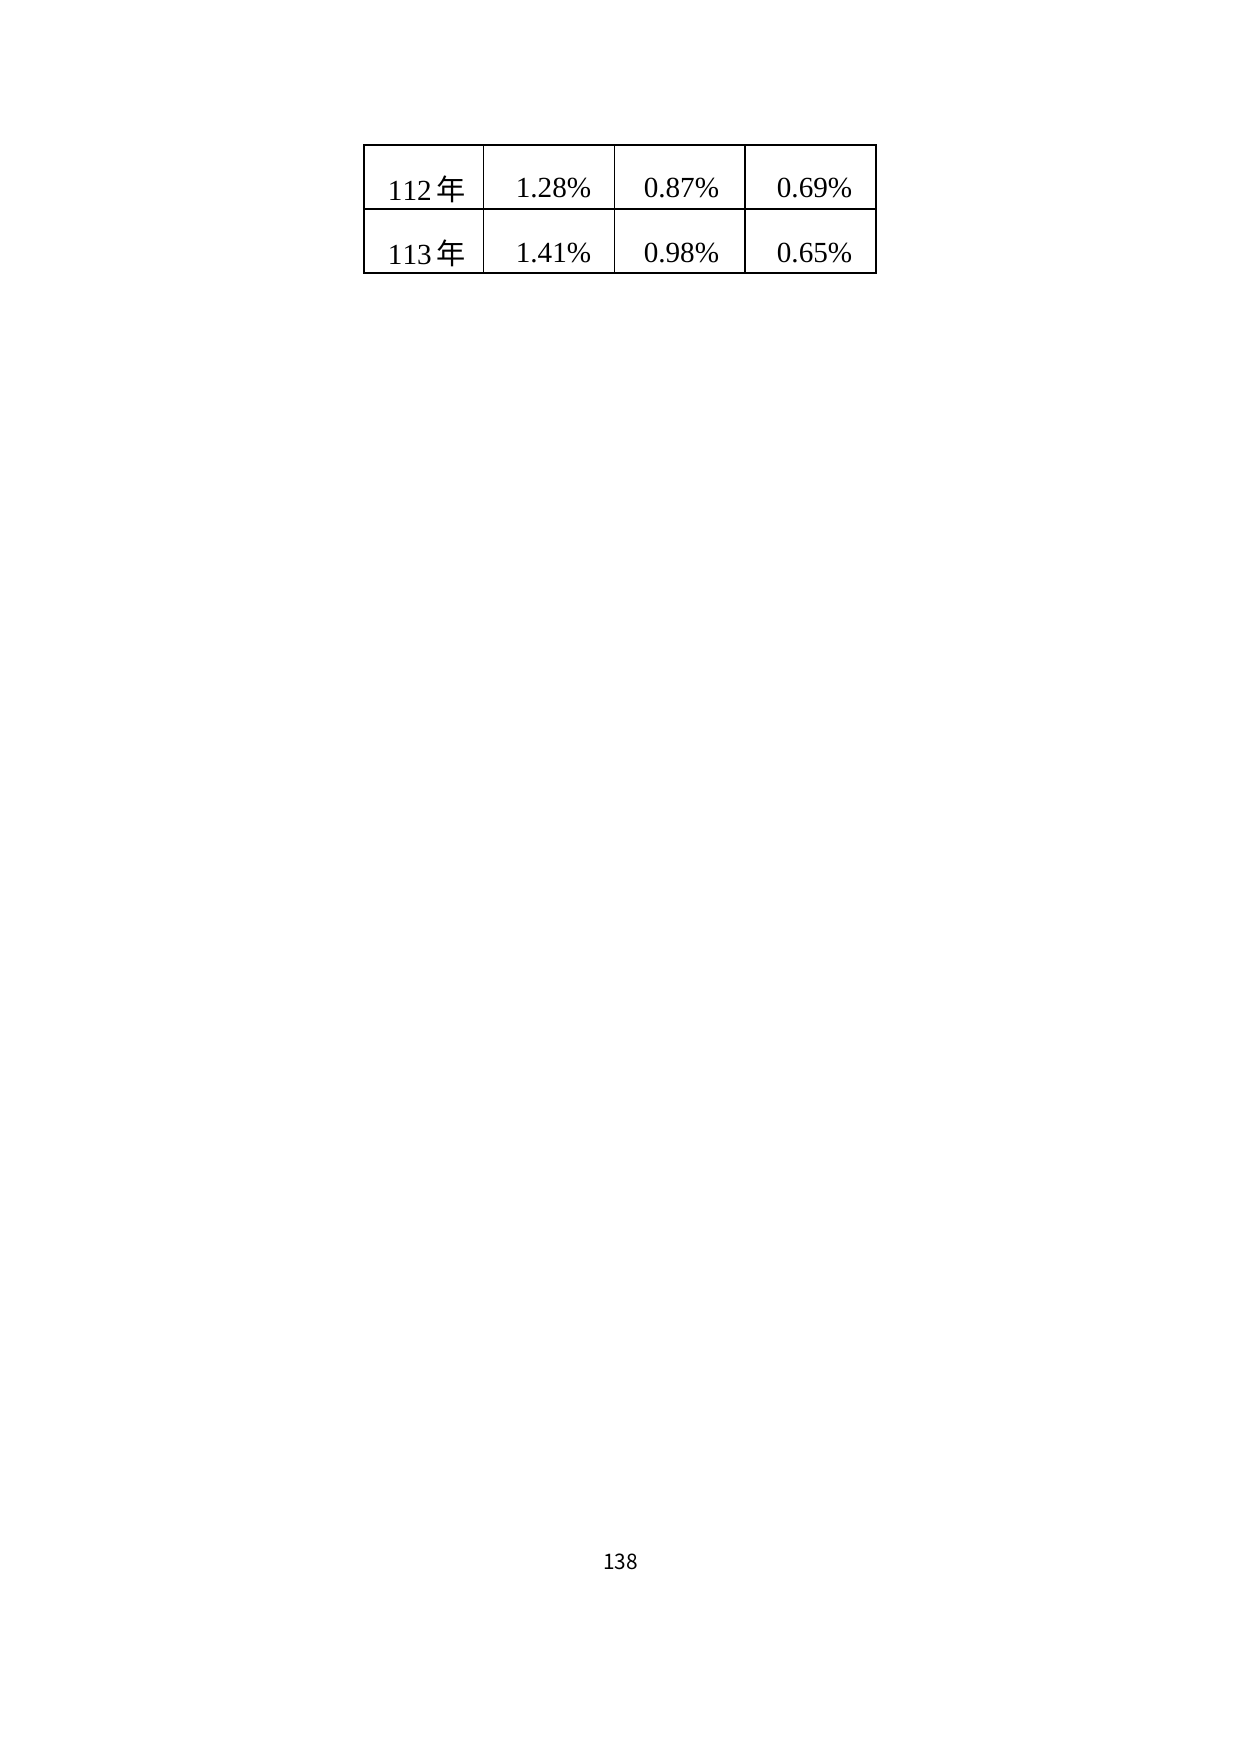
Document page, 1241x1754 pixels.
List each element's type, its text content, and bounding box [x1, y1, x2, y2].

table_cell 112年 [365, 146, 483, 208]
table_cell 0.69% [746, 146, 875, 208]
table_cell 1.28% [484, 146, 614, 208]
table_cell 0.98% [615, 210, 744, 272]
table_cell 0.65% [746, 210, 875, 272]
table_cell 1.41% [484, 210, 614, 272]
table_cell 0.87% [615, 146, 744, 208]
table_cell 113年 [365, 210, 483, 272]
